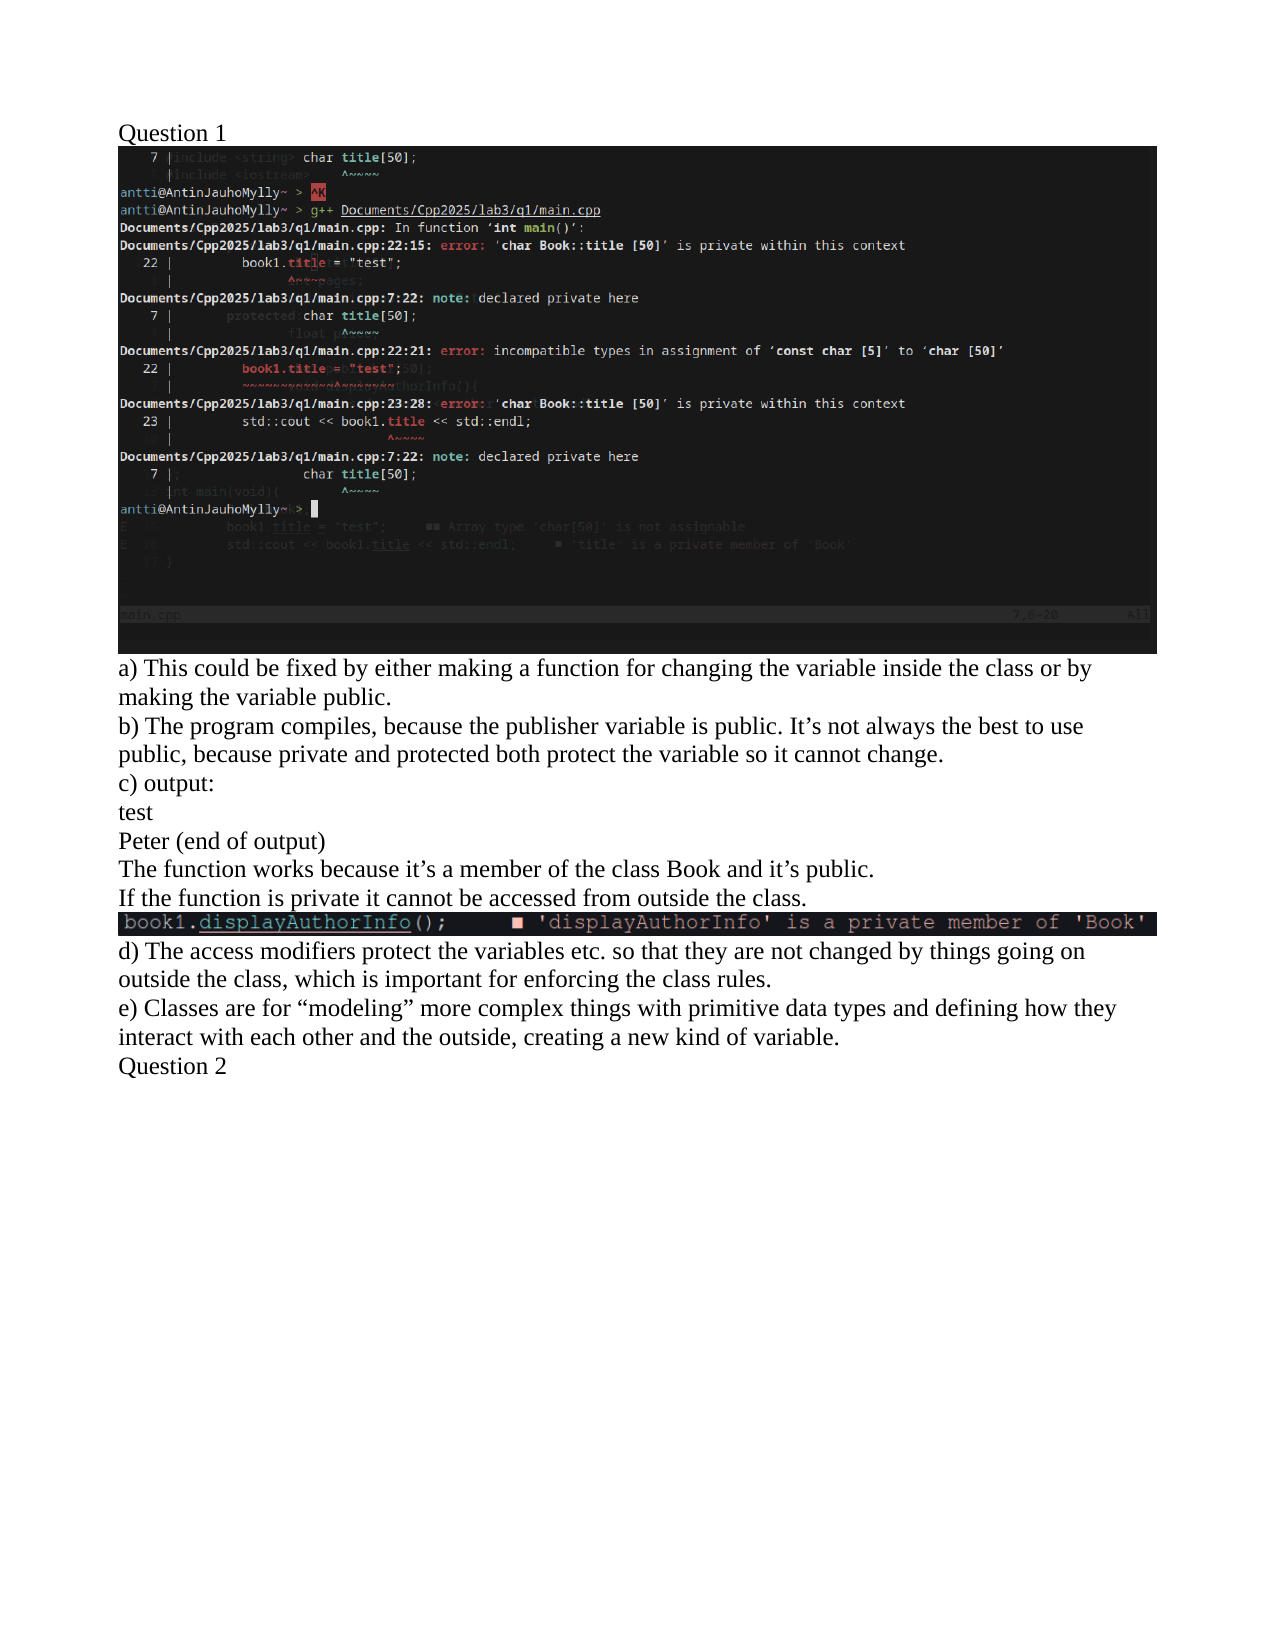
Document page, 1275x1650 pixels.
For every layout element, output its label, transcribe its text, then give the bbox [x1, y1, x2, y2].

text c) output: [118, 768, 1157, 797]
text Question 1 [118, 118, 1157, 146]
picture [118, 912, 1157, 936]
text Question 2 [118, 1051, 1157, 1079]
text Peter (end of output) [118, 826, 1157, 854]
text b) The program compiles, because the publisher variable is public. It’s not always the best to use public, because private and protected both protect the variable so it cannot change. [118, 711, 1157, 768]
text If the function is private it cannot be accessed from outside the class. [118, 883, 1157, 912]
text The function works because it’s a member of the class Book and it’s public. [118, 854, 1157, 883]
text a) This could be fixed by either making a function for changing the variable inside the class or by making the variable public. [118, 654, 1157, 711]
text e) Classes are for “modeling” more complex things with primitive data types and defining how they interact with each other and the outside, creating a new kind of variable. [118, 993, 1157, 1051]
picture [118, 146, 1157, 654]
text d) The access modifiers protect the variables etc. so that they are not changed by things going on outside the class, which is important for enforcing the class rules. [118, 936, 1157, 993]
text test [118, 797, 1157, 826]
